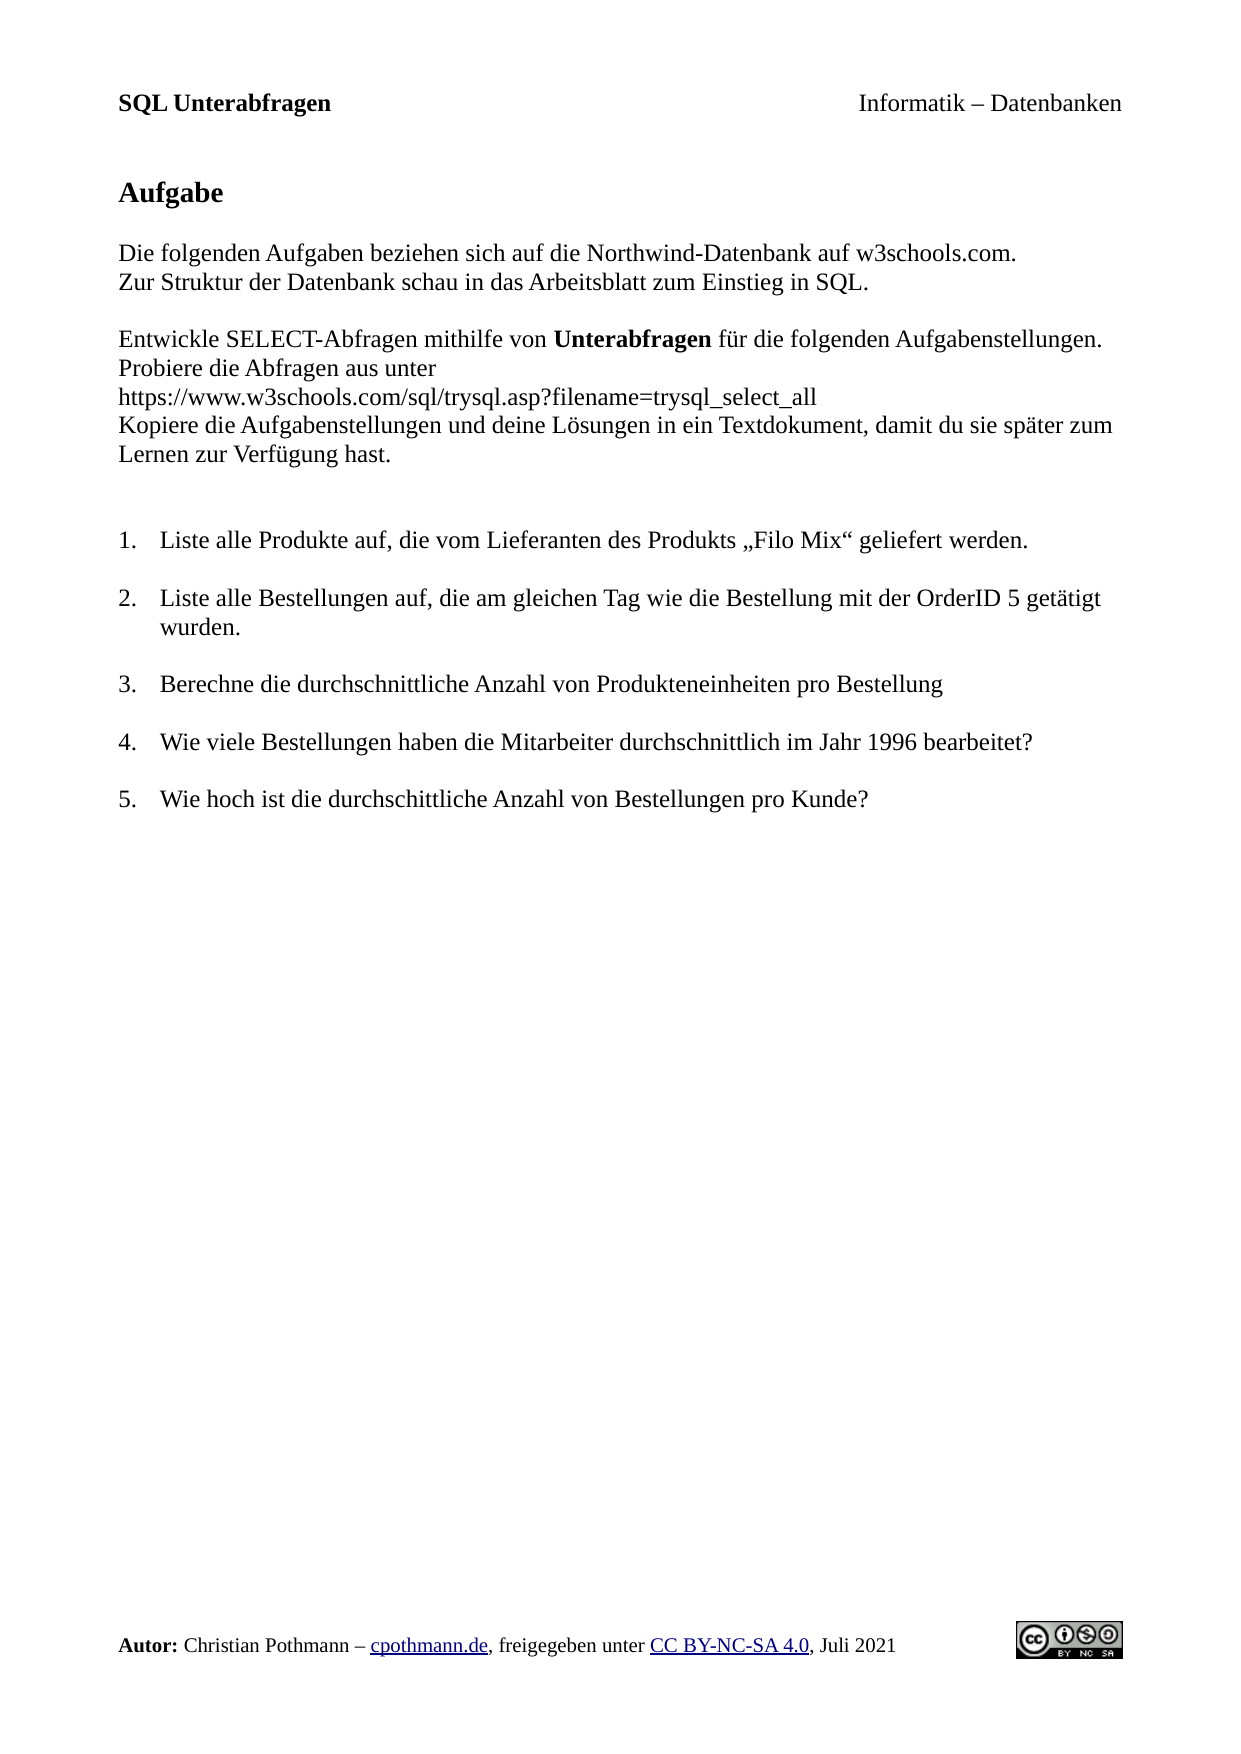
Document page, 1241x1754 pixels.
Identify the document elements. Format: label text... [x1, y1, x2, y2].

text Probiere die Abfragen aus unter [118, 353, 1122, 382]
list Liste alle Produkte auf, die vom Lieferanten des Produkts „Filo Mix“ geliefert werden. [118, 525, 1122, 554]
list Wie viele Bestellungen haben die Mitarbeiter durchschnittlich im Jahr 1996 bearbeitet? [118, 727, 1122, 755]
text https://www.w3schools.com/sql/trysql.asp?filename=trysql_select_all [118, 382, 1122, 410]
list Wie hoch ist die durchschittliche Anzahl von Bestellungen pro Kunde? [118, 784, 1122, 813]
text Die folgenden Aufgaben beziehen sich auf die Northwind-Datenbank auf w3schools.com. [118, 238, 1122, 267]
text Kopiere die Aufgabenstellungen und deine Lösungen in ein Textdokument, damit du sie später zum Lernen zur Verfügung hast. [118, 410, 1122, 468]
text Entwickle SELECT-Abfragen mithilfe von Unterabfragen für die folgenden Aufgabenstellungen. [118, 324, 1122, 353]
text Zur Struktur der Datenbank schau in das Arbeitsblatt zum Einstieg in SQL. [118, 267, 1122, 295]
text Autor: Christian Pothmann – cpothmann.de, freigegeben unter CC BY-NC-SA 4.0, Juli 2021 [118, 1632, 1016, 1657]
list Berechne die durchschnittliche Anzahl von Produkteneinheiten pro Bestellung [118, 669, 1122, 698]
list Liste alle Bestellungen auf, die am gleichen Tag wie die Bestellung mit der OrderID 5 getätigt wurden. [118, 583, 1122, 640]
text Aufgabe [118, 176, 1122, 209]
picture [1016, 1621, 1123, 1659]
